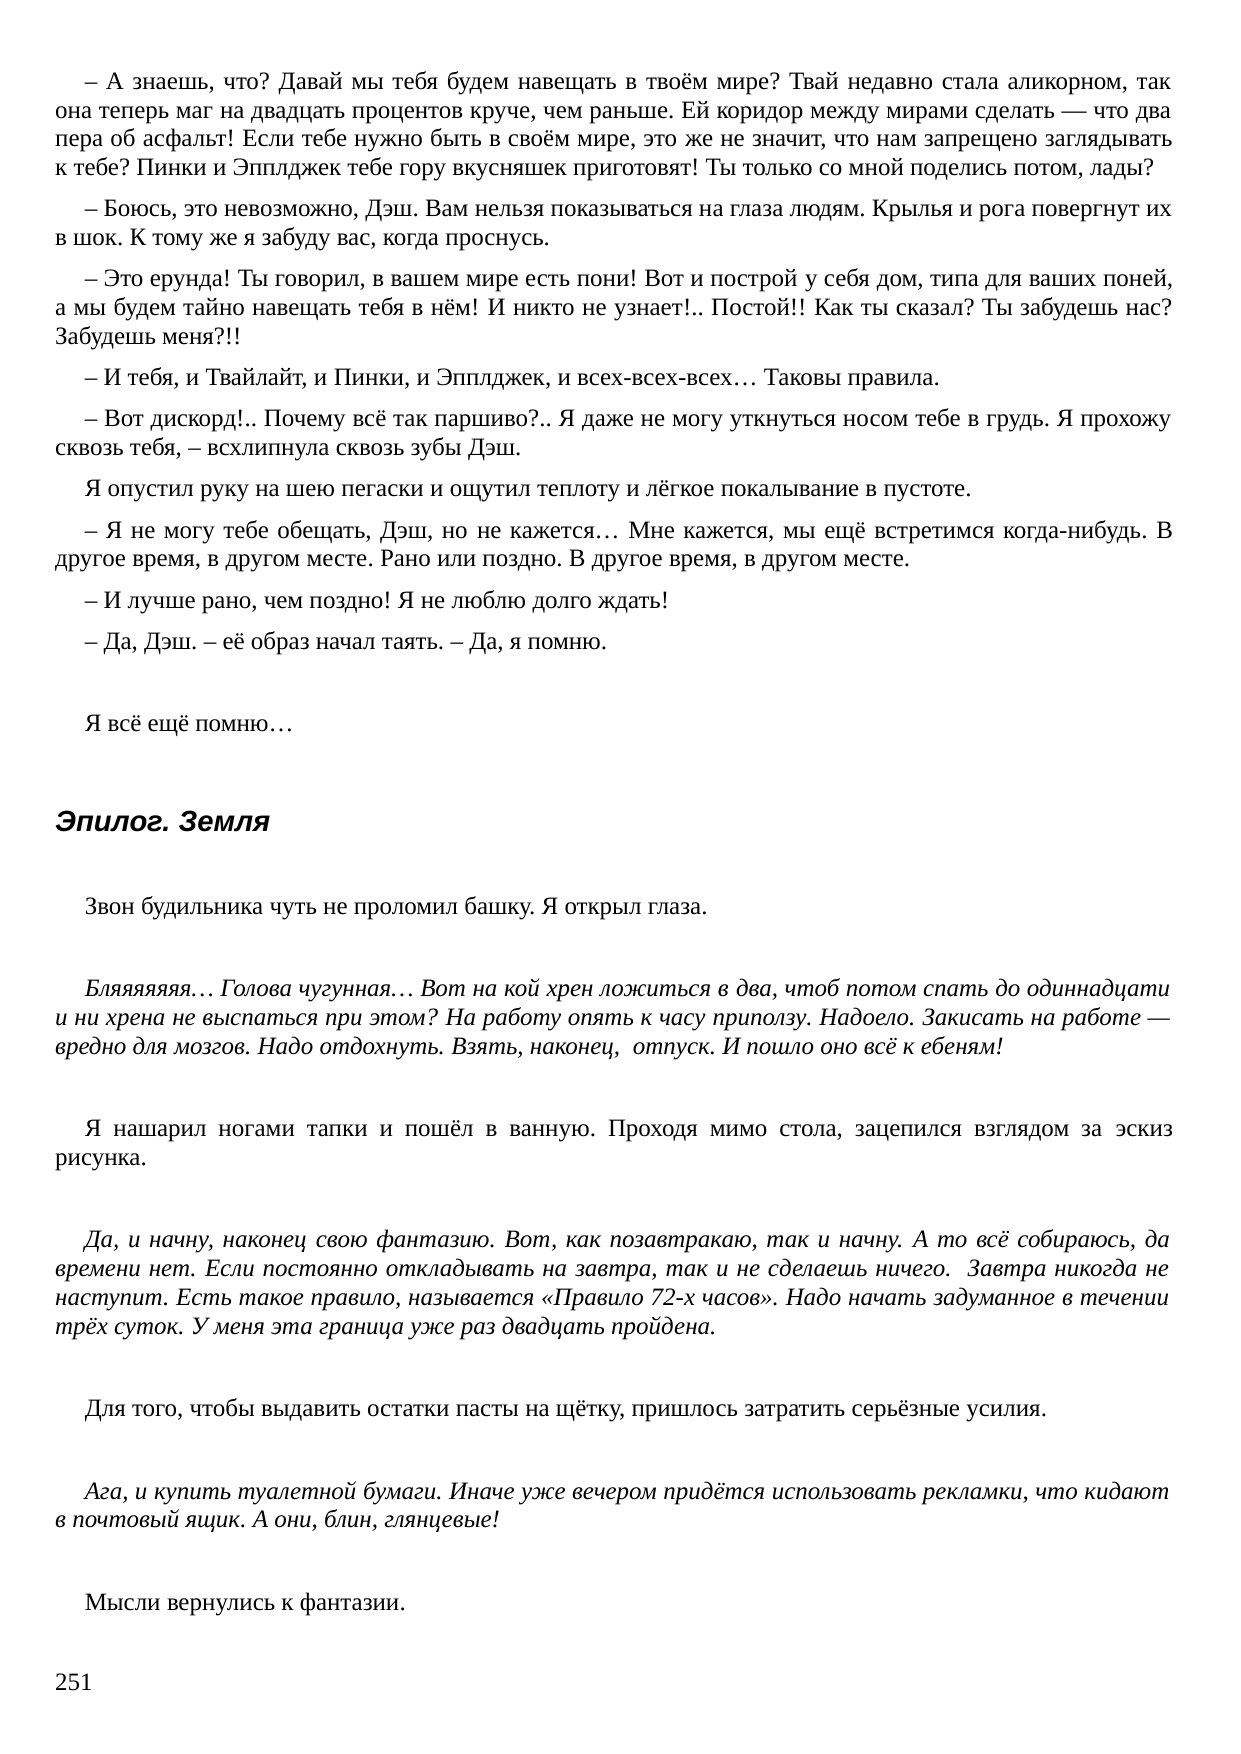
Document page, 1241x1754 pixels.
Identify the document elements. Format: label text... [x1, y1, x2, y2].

text Бляяяяяяя… Голова чугунная… Вот на кой хрен ложиться в два, чтоб потом спать до одиннадцати и ни хрена не выспаться при этом? На работу опять к часу приползу. Надоело. Закисать на работе — вредно для мозгов. Надо отдохнуть. Взять, наконец, отпуск. И пошло оно всё к ебеням! [55, 973, 1173, 1059]
text Я всё ещё помню… [55, 708, 1173, 737]
subtitle Эпилог. Земля [55, 803, 1173, 837]
text Ага, и купить туалетной бумаги. Иначе уже вечером придётся использовать рекламки, что кидают в почтовый ящик. А они, блин, глянцевые! [55, 1476, 1173, 1533]
text – А знаешь, что? Давай мы тебя будем навещать в твоём мире? Твай недавно стала аликорном, так она теперь маг на двадцать процентов круче, чем раньше. Ей коридор между мирами сделать — что два пера об асфальт! Если тебе нужно быть в своём мире, это же не значит, что нам запрещено заглядывать к тебе? Пинки и Эпплджек тебе гору вкусняшек приготовят! Ты только со мной поделись потом, лады? [55, 66, 1173, 181]
text – Да, Дэш. – её образ начал таять. – Да, я помню. [55, 626, 1173, 655]
text – И тебя, и Твайлайт, и Пинки, и Эпплджек, и всех-всех-всех… Таковы правила. [55, 362, 1173, 391]
text Для того, чтобы выдавить остатки пасты на щётку, пришлось затратить серьёзные усилия. [55, 1393, 1173, 1422]
text Я опустил руку на шею пегаски и ощутил теплоту и лёгкое покалывание в пустоте. [55, 473, 1173, 502]
text – Боюсь, это невозможно, Дэш. Вам нельзя показываться на глаза людям. Крылья и рога повергнут их в шок. К тому же я забуду вас, когда проснусь. [55, 193, 1173, 251]
text Да, и начну, наконец свою фантазию. Вот, как позавтракаю, так и начну. А то всё собираюсь, да времени нет. Если постоянно откладывать на завтра, так и не сделаешь ничего. Завтра никогда не наступит. Есть такое правило, называется «Правило 72-х часов». Надо начать задуманное в течении трёх суток. У меня эта граница уже раз двадцать пройдена. [55, 1224, 1173, 1339]
text Мысли вернулись к фантазии. [55, 1587, 1173, 1616]
text – Я не могу тебе обещать, Дэш, но не кажется… Мне кажется, мы ещё встретимся когда-нибудь. В другое время, в другом месте. Рано или поздно. В другое время, в другом месте. [55, 515, 1173, 572]
text – Вот дискорд!.. Почему всё так паршиво?.. Я даже не могу уткнуться носом тебе в грудь. Я прохожу сквозь тебя, – всхлипнула сквозь зубы Дэш. [55, 403, 1173, 461]
text Звон будильника чуть не проломил башку. Я открыл глаза. [55, 891, 1173, 919]
text – Это ерунда! Ты говорил, в вашем мире есть пони! Вот и построй у себя дом, типа для ваших поней, а мы будем тайно навещать тебя в нём! И никто не узнает!.. Постой!! Как ты сказал? Ты забудешь нас? Забудешь меня?!! [55, 263, 1173, 350]
text – И лучше рано, чем поздно! Я не люблю долго ждать! [55, 585, 1173, 613]
text Я нашарил ногами тапки и пошёл в ванную. Проходя мимо стола, зацепился взглядом за эскиз рисунка. [55, 1113, 1173, 1171]
